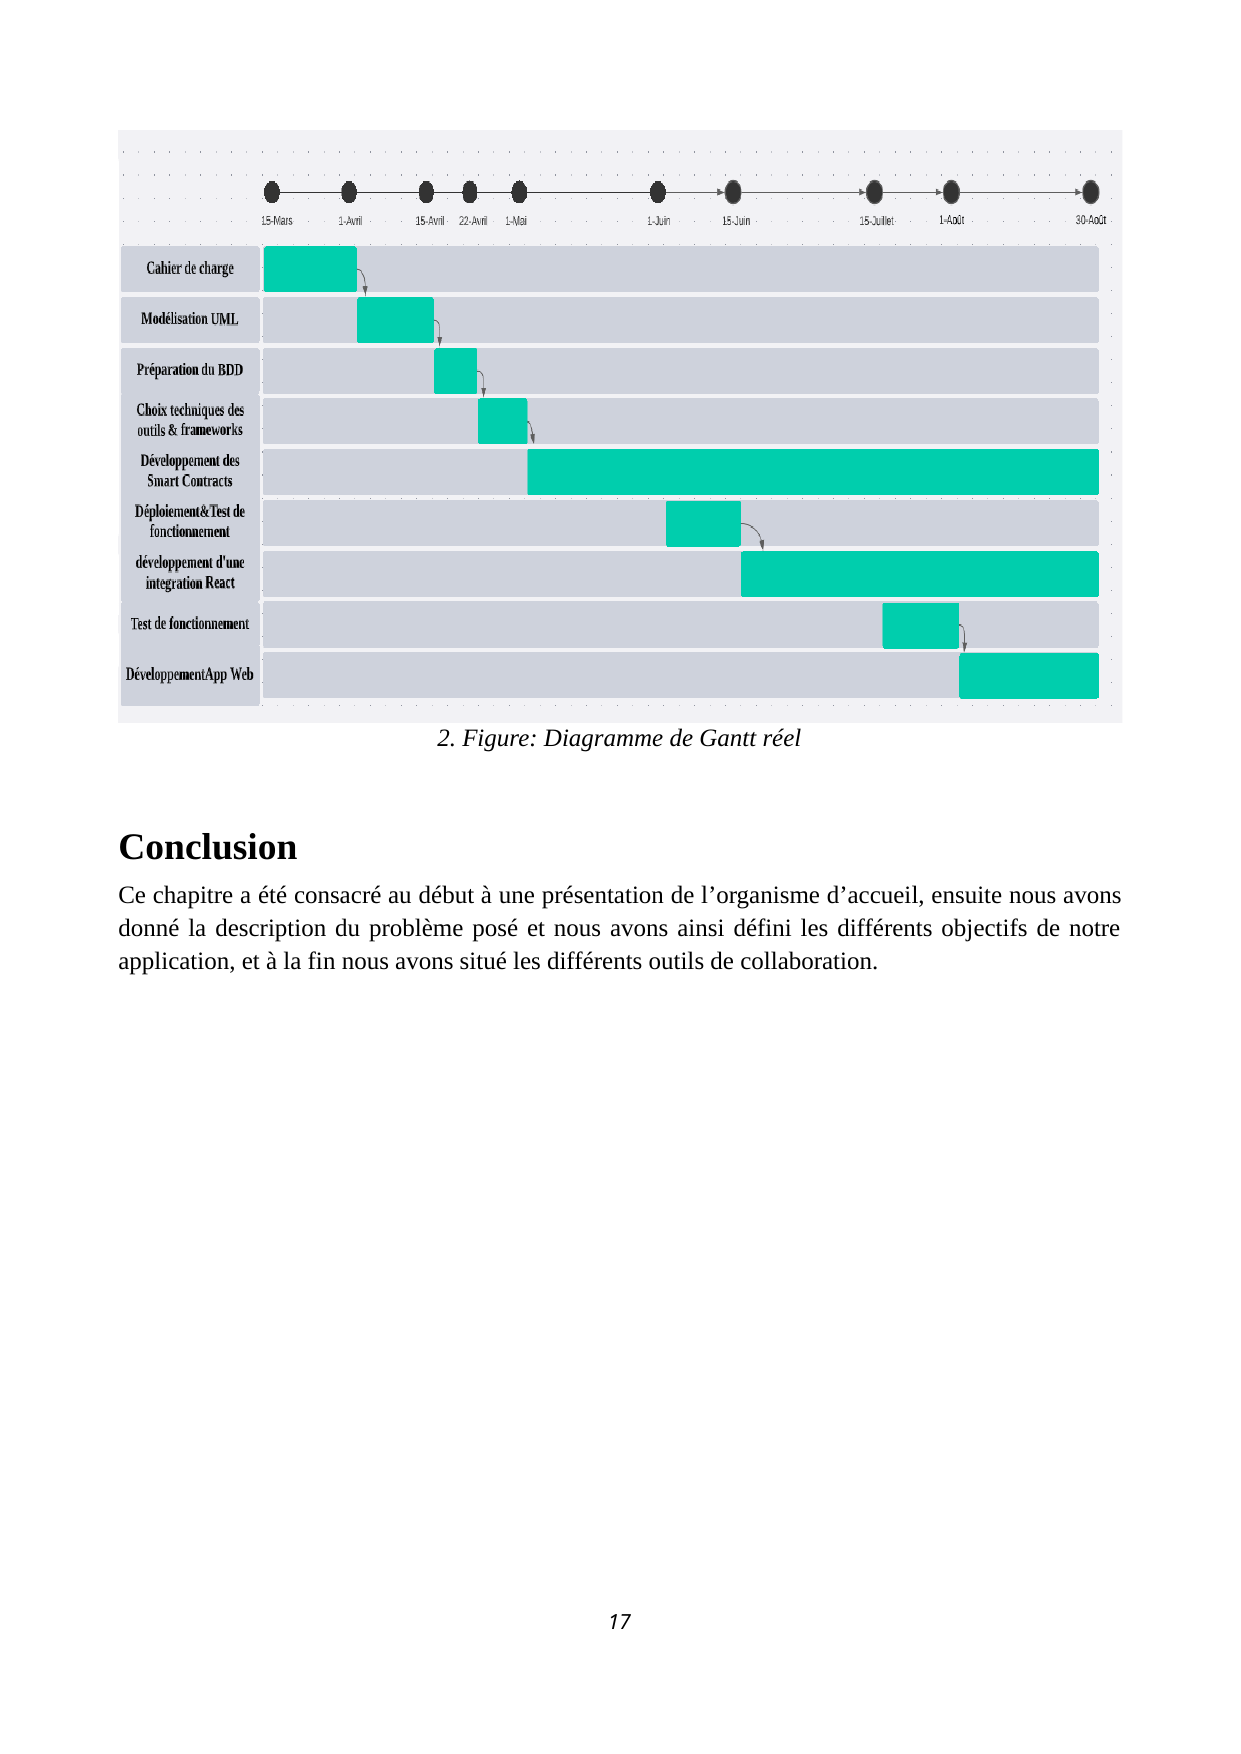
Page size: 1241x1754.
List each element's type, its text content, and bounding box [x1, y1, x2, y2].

subtitle Conclusion [118, 824, 1122, 867]
picture [118, 130, 1123, 723]
text Ce chapitre a été consacré au début à une présentation de l’organisme d’accueil, ensuite nous avons donné la description du problème posé et nous avons ainsi défini les différents objectifs de notre application, et à la fin nous avons situé les différents outils de collaboration. [118, 880, 1122, 974]
text 2. Figure: Diagramme de Gantt réel [118, 723, 1122, 751]
